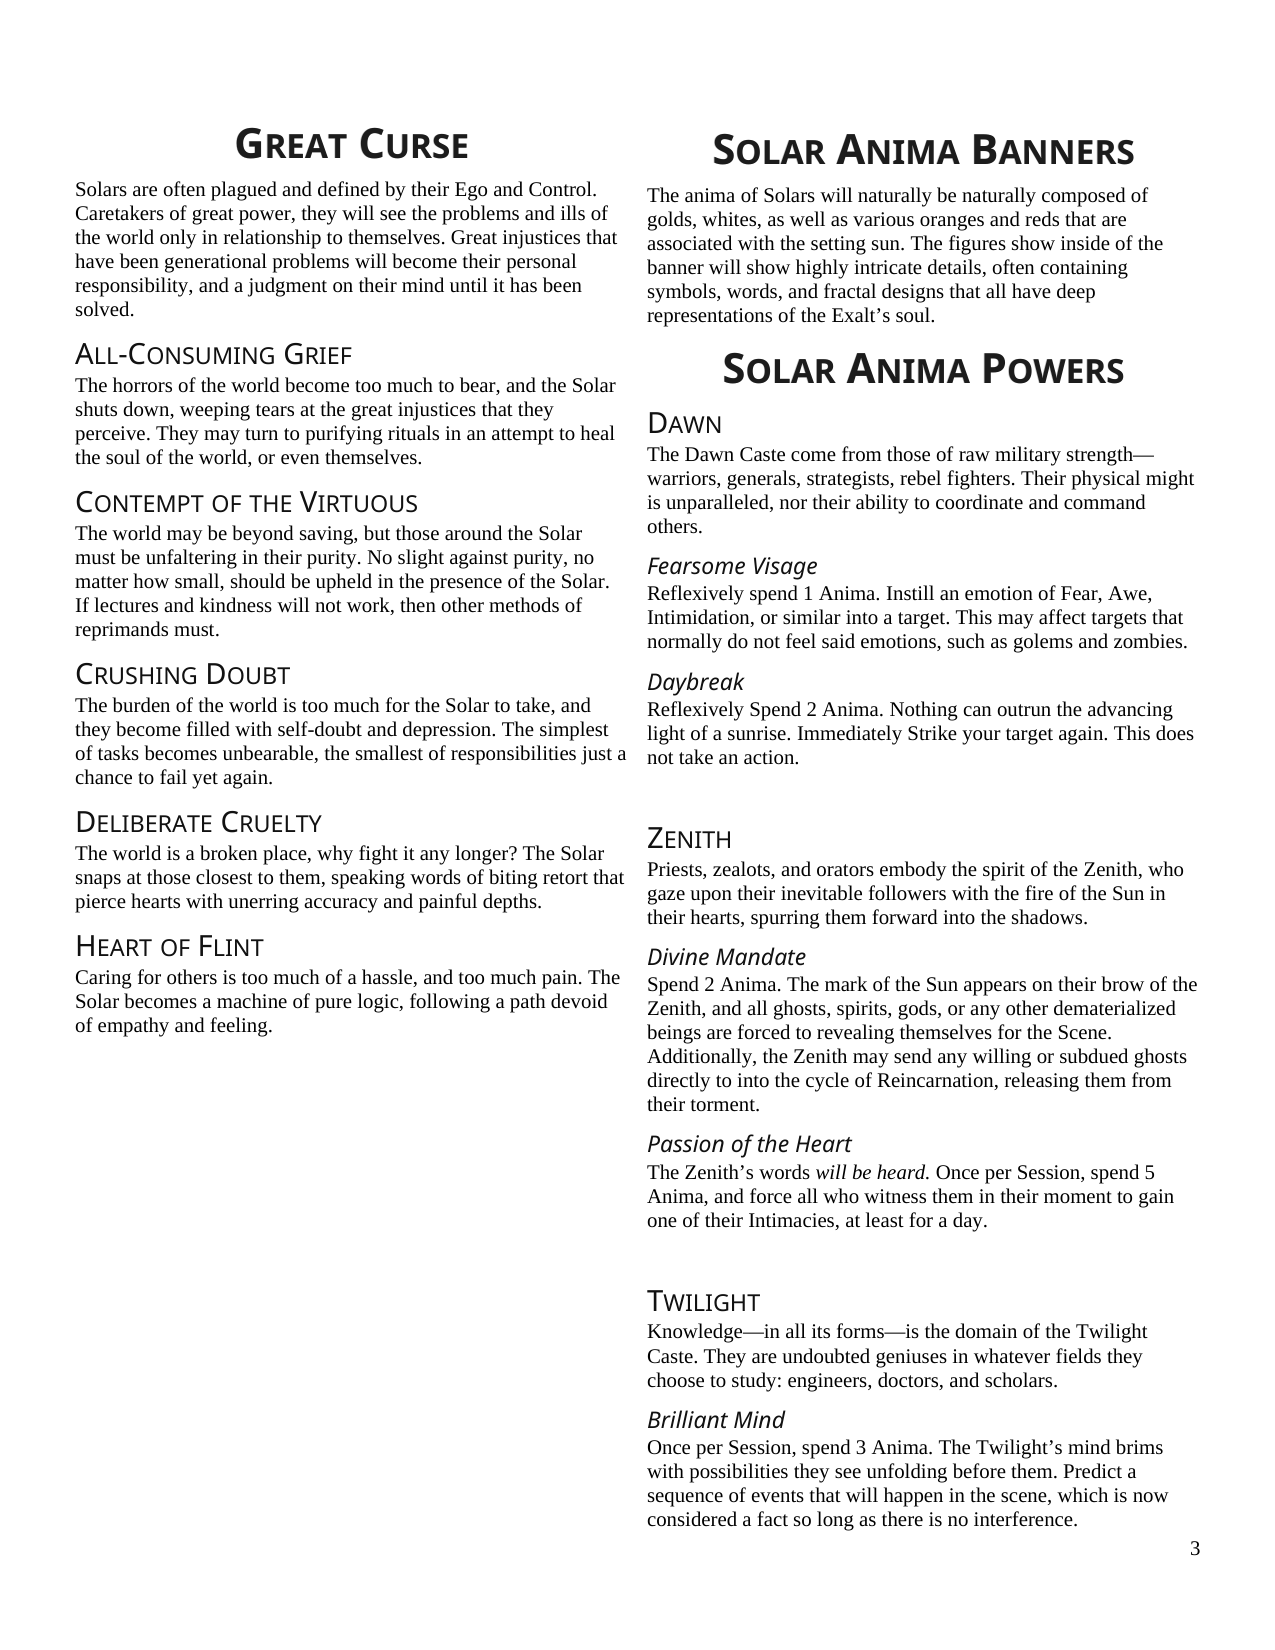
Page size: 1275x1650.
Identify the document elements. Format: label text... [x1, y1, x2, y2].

subtitle Great Curse [75, 114, 628, 171]
text The anima of Solars will naturally be naturally composed of golds, whites, as well as various oranges and reds that are associated with the setting sun. The figures show inside of the banner will show highly intricate details, often containing symbols, words, and fractal designs that all have deep representations of the Exalt’s soul. [647, 183, 1200, 327]
text The burden of the world is too much for the Solar to take, and they become filled with self-doubt and depression. The simplest of tasks becomes unbearable, the smallest of responsibilities just a chance to fail yet again. [75, 693, 628, 789]
text Once per Session, spend 3 Anima. The Twilight’s mind brims with possibilities they see unfolding before them. Predict a sequence of events that will happen in the scene, which is now considered a fact so long as there is no interference. [647, 1435, 1200, 1531]
subtitle Solar Anima Banners [647, 120, 1200, 177]
subtitle Fearsome Visage [647, 550, 1200, 581]
text The Zenith’s words will be heard. Once per Session, spend 5 Anima, and force all who witness them in their moment to gain one of their Intimacies, at least for a day. [647, 1159, 1200, 1232]
subtitle Zenith [647, 817, 1200, 857]
subtitle Brilliant Mind [647, 1404, 1200, 1435]
subtitle Crushing Doubt [75, 653, 628, 693]
text The world is a broken place, why fight it any longer? The Solar snaps at those closest to them, speaking words of biting retort that pierce hearts with unerring accuracy and painful depths. [75, 841, 628, 913]
subtitle Contempt of the Virtuous [75, 481, 628, 521]
text Reflexively spend 1 Anima. Instill an emotion of Fear, Awe, Intimidation, or similar into a target. This may affect targets that normally do not feel said emotions, such as golems and zombies. [647, 581, 1200, 653]
text Reflexively Spend 2 Anima. Nothing can outrun the advancing light of a sunrise. Immediately Strike your target again. This does not take an action. [647, 697, 1200, 769]
text The horrors of the world become too much to bear, and the Solar shuts down, weeping tears at the great injustices that they perceive. They may turn to purifying rituals in an attempt to heal the soul of the world, or even themselves. [75, 373, 628, 469]
text Spend 2 Anima. The mark of the Sun appears on their brow of the Zenith, and all ghosts, spirits, gods, or any other dematerialized beings are forced to revealing themselves for the Scene. Additionally, the Zenith may send any willing or subdued ghosts directly to into the cycle of Reincarnation, releasing them from their torment. [647, 972, 1200, 1116]
text Priests, zealots, and orators embody the spirit of the Zenith, who gaze upon their inevitable followers with the fire of the Sun in their hearts, spurring them forward into the shadows. [647, 857, 1200, 929]
subtitle Twilight [647, 1280, 1200, 1319]
subtitle Passion of the Heart [647, 1128, 1200, 1159]
text Knowledge—in all its forms—is the domain of the Twilight Caste. They are undoubted geniuses in whatever fields they choose to study: engineers, doctors, and scholars. [647, 1319, 1200, 1392]
subtitle Dawn [647, 402, 1200, 442]
text The Dawn Caste come from those of raw military strength—warriors, generals, strategists, rebel fighters. Their physical might is unparalleled, nor their ability to coordinate and command others. [647, 442, 1200, 538]
subtitle Deliberate Cruelty [75, 801, 628, 841]
text Solars are often plagued and defined by their Ego and Control. Caretakers of great power, they will see the problems and ills of the world only in relationship to themselves. Great injustices that have been generational problems will become their personal responsibility, and a judgment on their mind until it has been solved. [75, 177, 628, 321]
subtitle All-Consuming Grief [75, 333, 628, 373]
subtitle Daybreak [647, 665, 1200, 697]
subtitle Solar Anima Powers [647, 339, 1200, 396]
text Caring for others is too much of a hassle, and too much pain. The Solar becomes a machine of pure logic, following a path devoid of empathy and feeling. [75, 964, 628, 1037]
subtitle Heart of Flint [75, 925, 628, 964]
text The world may be beyond saving, but those around the Solar must be unfaltering in their purity. No slight against purity, no matter how small, should be upheld in the presence of the Solar. If lectures and kindness will not work, then other methods of reprimands must. [75, 521, 628, 641]
subtitle Divine Mandate [647, 941, 1200, 972]
